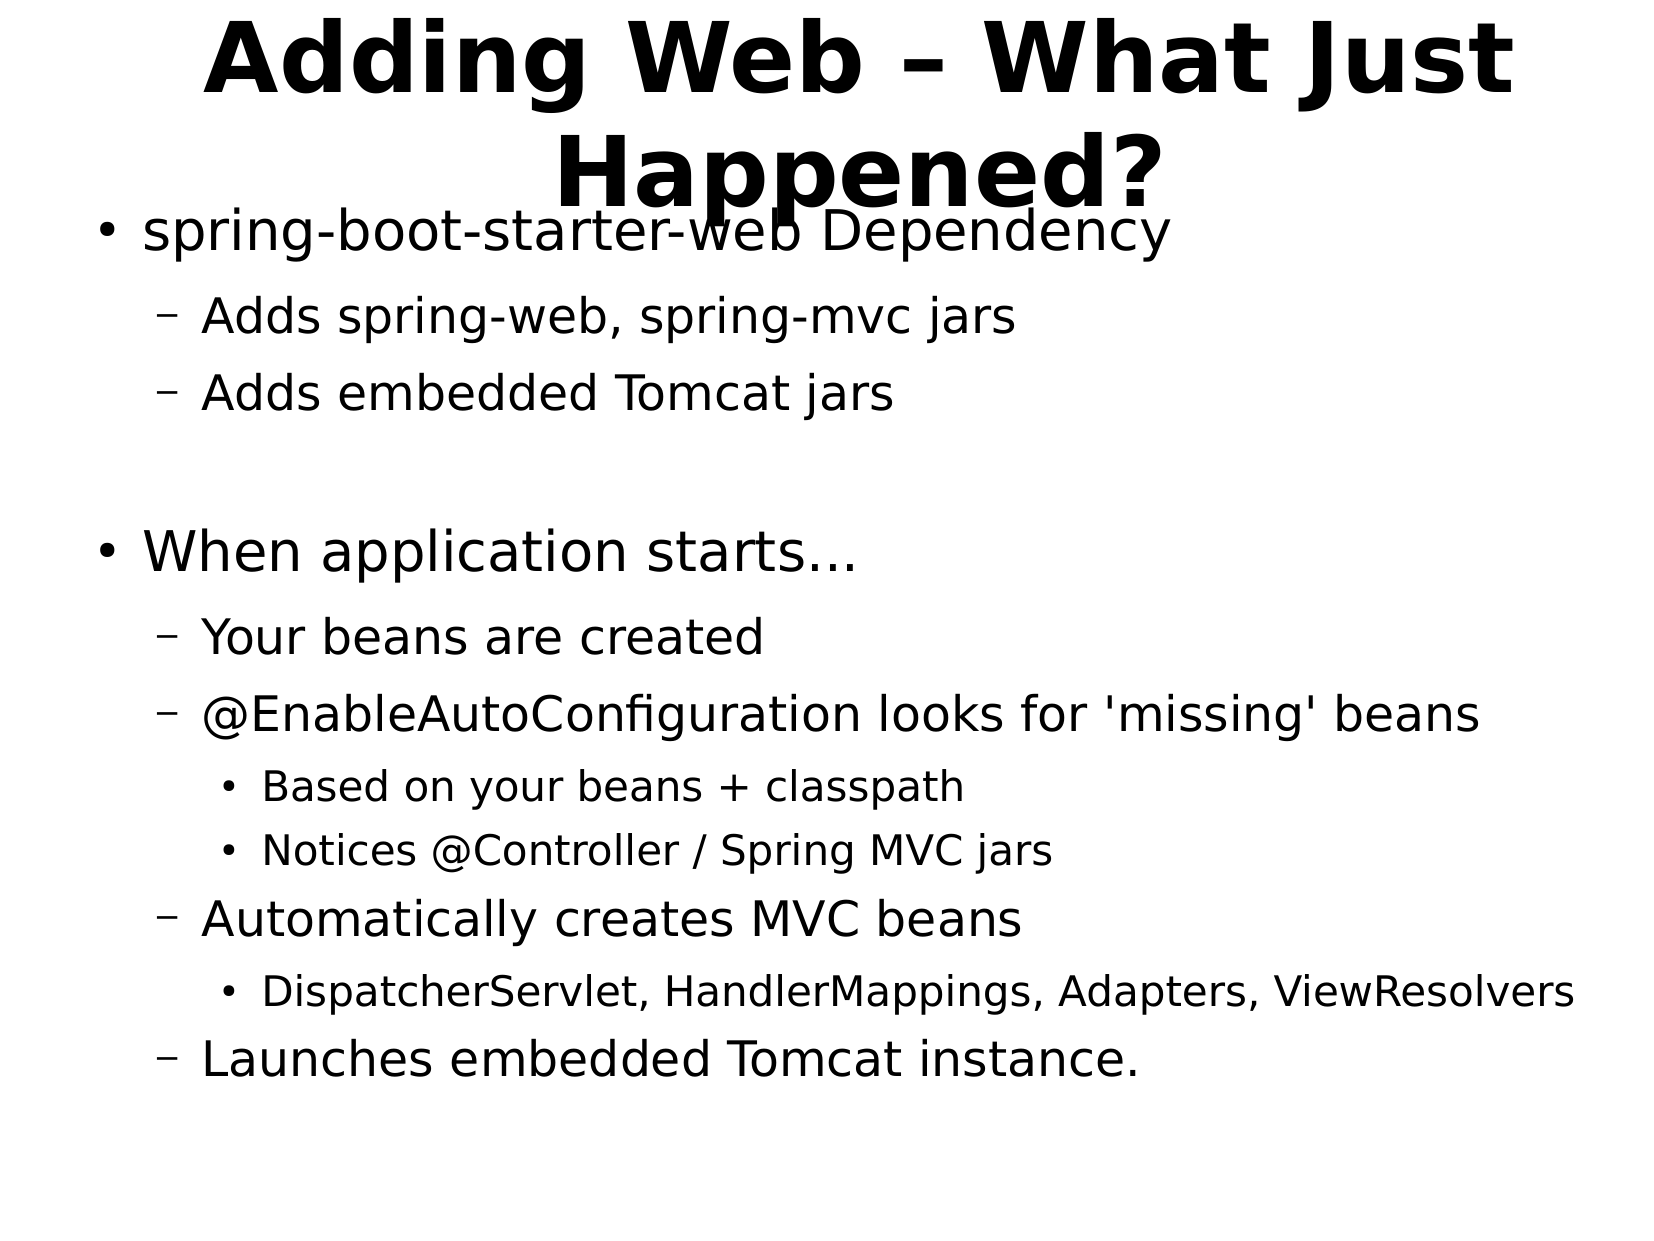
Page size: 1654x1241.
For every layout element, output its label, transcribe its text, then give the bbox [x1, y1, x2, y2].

list spring-boot-starter-web Dependency Adds spring-web, spring-mvc jars Adds embedded Tomcat jars When application starts... Your beans are created @EnableAutoConfiguration looks for 'missing' beans Based on your beans + classpath Notices @Controller / Spring MVC jars Automatically creates MVC beans DispatcherServlet, HandlerMappings, Adapters, ViewResolvers Launches embedded Tomcat instance. [82, 198, 1621, 1108]
title Adding Web – What Just Happened? [82, 2, 1638, 230]
